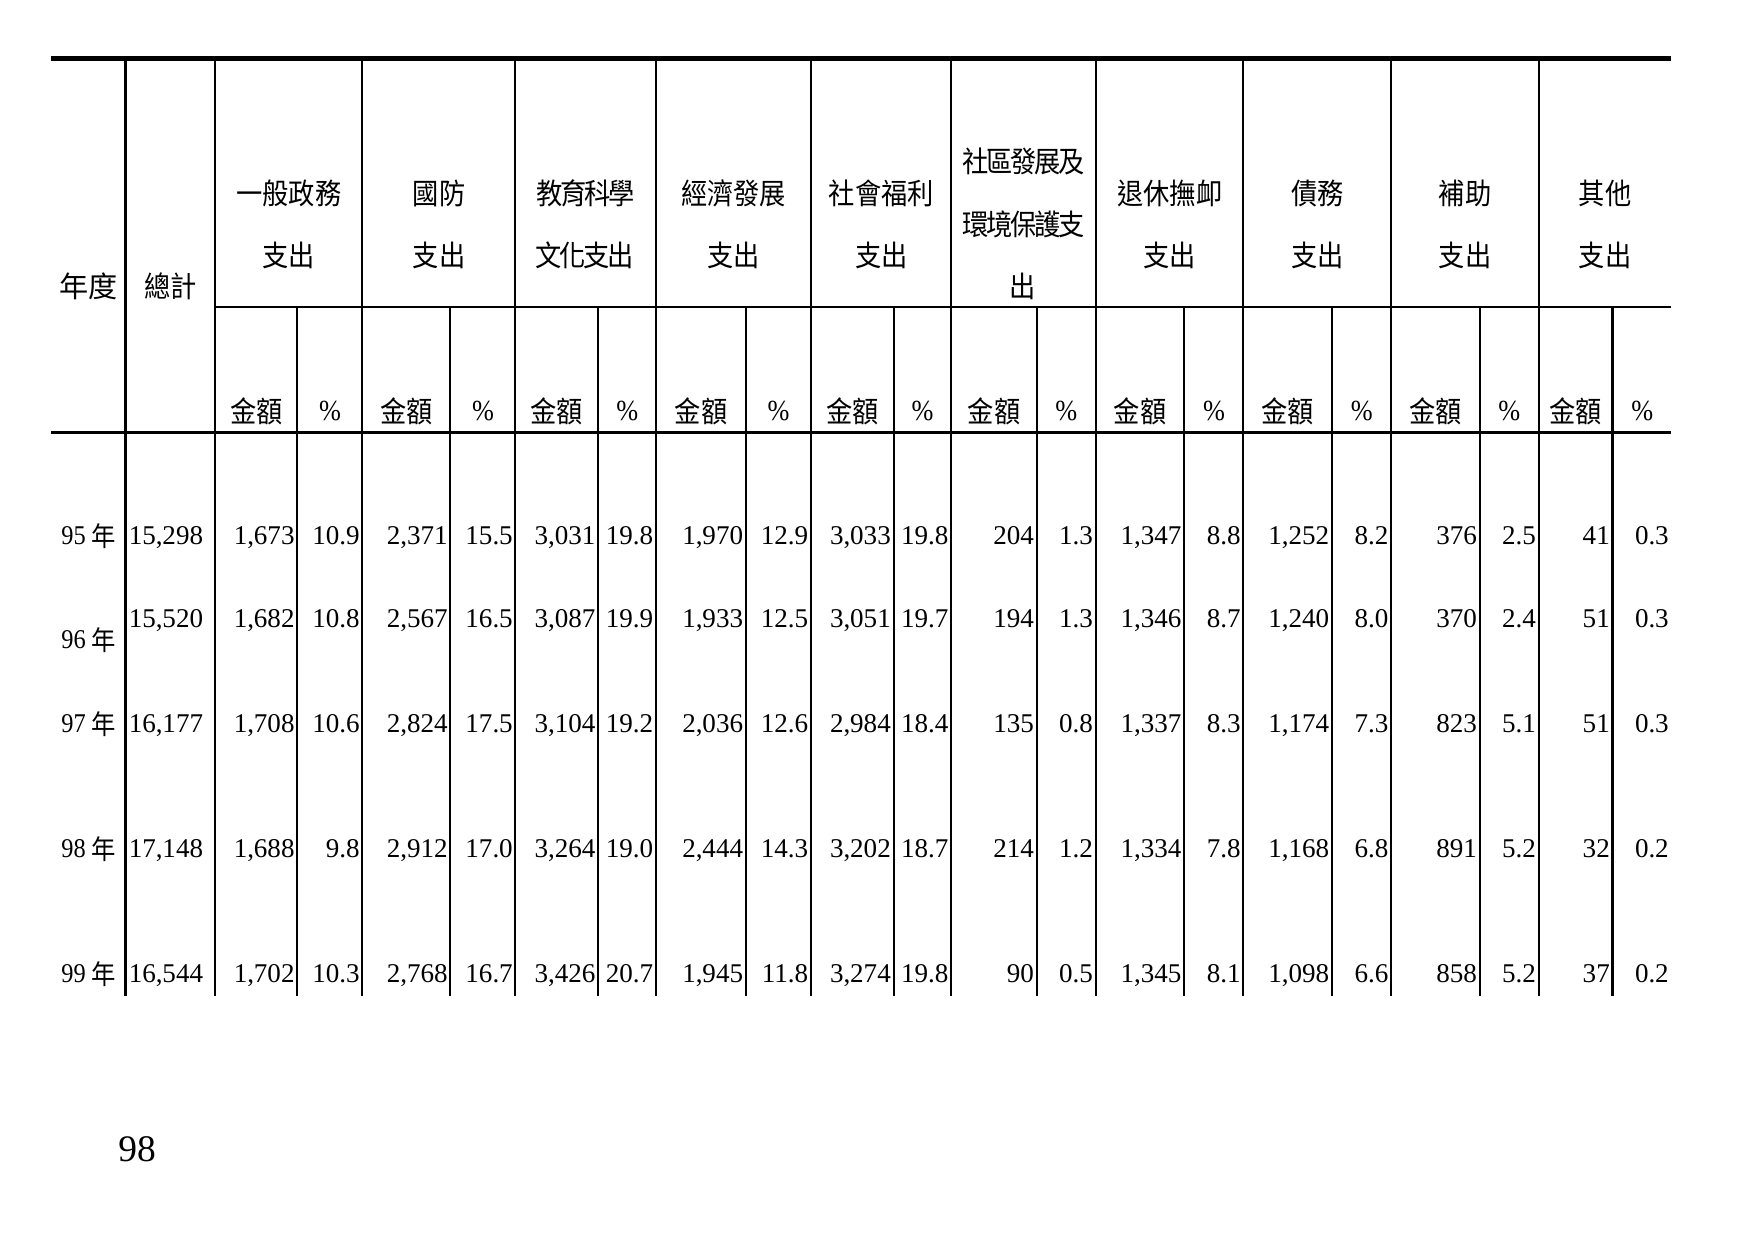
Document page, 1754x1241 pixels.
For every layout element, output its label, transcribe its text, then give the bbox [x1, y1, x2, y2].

table_cell 6.6 [1333, 871, 1390, 996]
table_cell 金額 [1540, 308, 1611, 431]
table_cell 10.8 [298, 556, 361, 659]
table_cell 19.8 [895, 871, 950, 996]
table_header 教育科學 文化支出 [516, 61, 655, 306]
table_cell 金額 [812, 308, 893, 431]
table_header 社會福利 支出 [812, 61, 950, 306]
table_cell % [1614, 308, 1671, 431]
table_cell 2,567 [363, 556, 449, 659]
table_cell 7.3 [1333, 659, 1390, 743]
table_cell 金額 [1244, 308, 1331, 431]
table_cell 1,945 [657, 871, 745, 996]
table_cell 1,347 [1097, 434, 1183, 556]
table_cell 1,682 [216, 556, 296, 659]
table_cell 214 [952, 744, 1036, 871]
table_cell 8.7 [1185, 556, 1242, 659]
table_cell 32 [1540, 744, 1611, 871]
table_cell 2.5 [1481, 434, 1538, 556]
table_cell % [1481, 308, 1538, 431]
table_cell 2,824 [363, 659, 449, 743]
table_cell 3,202 [812, 744, 893, 871]
table_cell 7.8 [1185, 744, 1242, 871]
table_cell 19.2 [599, 659, 655, 743]
table_header 債務 支出 [1244, 61, 1390, 306]
table_cell 1,174 [1244, 659, 1331, 743]
table_cell 97年 [51, 659, 124, 743]
table_header 經濟發展 支出 [657, 61, 810, 306]
table_cell 1,337 [1097, 659, 1183, 743]
table_cell 3,033 [812, 434, 893, 556]
table_cell 19.7 [895, 556, 950, 659]
table_cell 18.7 [895, 744, 950, 871]
table_cell 金額 [952, 308, 1036, 431]
table_cell 19.8 [895, 434, 950, 556]
table_cell 2,984 [812, 659, 893, 743]
table_cell 858 [1392, 871, 1479, 996]
table_cell 15.5 [451, 434, 514, 556]
table_cell 194 [952, 556, 1036, 659]
table_cell % [298, 308, 361, 431]
table_cell 15,298 [127, 434, 214, 556]
table_cell 0.3 [1614, 556, 1671, 659]
table_cell 0.2 [1614, 744, 1671, 871]
table_cell 14.3 [747, 744, 810, 871]
table_cell 17,148 [127, 744, 214, 871]
table_cell 37 [1540, 871, 1611, 996]
table_cell 金額 [1097, 308, 1183, 431]
table_cell 1.3 [1038, 434, 1095, 556]
table_cell 3,051 [812, 556, 893, 659]
table_cell 1,334 [1097, 744, 1183, 871]
table_cell % [1038, 308, 1095, 431]
table_cell 823 [1392, 659, 1479, 743]
table_cell 金額 [516, 308, 597, 431]
table_cell 1.2 [1038, 744, 1095, 871]
table_cell 2,912 [363, 744, 449, 871]
table_header 一般政務 支出 [216, 61, 361, 306]
table_cell 96年 [51, 556, 124, 659]
table_cell % [1333, 308, 1390, 431]
table_cell 金額 [216, 308, 296, 431]
table_cell 12.6 [747, 659, 810, 743]
table_cell 370 [1392, 556, 1479, 659]
table_header 年度 [51, 61, 124, 431]
table_cell 18.4 [895, 659, 950, 743]
table_cell 1.3 [1038, 556, 1095, 659]
table_cell 1,933 [657, 556, 745, 659]
table_cell 5.2 [1481, 871, 1538, 996]
table_cell 8.8 [1185, 434, 1242, 556]
table_header 總計 [127, 61, 214, 431]
table_cell 3,274 [812, 871, 893, 996]
table_cell 8.3 [1185, 659, 1242, 743]
table_cell % [1185, 308, 1242, 431]
table_cell 19.0 [599, 744, 655, 871]
table_cell 8.0 [1333, 556, 1390, 659]
table_cell 16,544 [127, 871, 214, 996]
table_cell 17.0 [451, 744, 514, 871]
table_cell 2,371 [363, 434, 449, 556]
table_cell 3,087 [516, 556, 597, 659]
table_cell % [747, 308, 810, 431]
table_cell 0.2 [1614, 871, 1671, 996]
table_cell 2,444 [657, 744, 745, 871]
table_cell 1,702 [216, 871, 296, 996]
table_cell 1,688 [216, 744, 296, 871]
table_cell 16.7 [451, 871, 514, 996]
table_cell 1,252 [1244, 434, 1331, 556]
table_cell 204 [952, 434, 1036, 556]
table_cell 8.2 [1333, 434, 1390, 556]
table_cell 金額 [1392, 308, 1479, 431]
table_cell 376 [1392, 434, 1479, 556]
table_cell 3,264 [516, 744, 597, 871]
table_cell 12.9 [747, 434, 810, 556]
table_cell 2,768 [363, 871, 449, 996]
table_cell 3,104 [516, 659, 597, 743]
table_cell 3,426 [516, 871, 597, 996]
table_cell 41 [1540, 434, 1611, 556]
table_cell 16,177 [127, 659, 214, 743]
table_header 社區發展及 環境保護支出 [952, 61, 1095, 306]
table_cell 95年 [51, 434, 124, 556]
table_cell 15,520 [127, 556, 214, 659]
table_cell 1,673 [216, 434, 296, 556]
table_cell 135 [952, 659, 1036, 743]
table_cell 1,346 [1097, 556, 1183, 659]
table_cell 99年 [51, 871, 124, 996]
table_cell 1,098 [1244, 871, 1331, 996]
table_cell 51 [1540, 556, 1611, 659]
table_cell 2.4 [1481, 556, 1538, 659]
table_cell 金額 [363, 308, 449, 431]
table_cell % [895, 308, 950, 431]
table_cell 0.5 [1038, 871, 1095, 996]
table_cell 5.1 [1481, 659, 1538, 743]
table_cell 16.5 [451, 556, 514, 659]
table_cell 0.8 [1038, 659, 1095, 743]
table_cell 98年 [51, 744, 124, 871]
table_header 補助 支出 [1392, 61, 1538, 306]
table_cell 6.8 [1333, 744, 1390, 871]
table_cell 1,168 [1244, 744, 1331, 871]
table_cell 1,240 [1244, 556, 1331, 659]
table_cell 10.9 [298, 434, 361, 556]
table_cell 10.3 [298, 871, 361, 996]
table_cell 1,970 [657, 434, 745, 556]
table_cell 17.5 [451, 659, 514, 743]
table_cell 3,031 [516, 434, 597, 556]
table_cell 12.5 [747, 556, 810, 659]
table_cell 8.1 [1185, 871, 1242, 996]
table_cell 11.8 [747, 871, 810, 996]
table_cell % [599, 308, 655, 431]
table_cell 20.7 [599, 871, 655, 996]
table_cell % [451, 308, 514, 431]
table_cell 9.8 [298, 744, 361, 871]
table_cell 51 [1540, 659, 1611, 743]
table_cell 2,036 [657, 659, 745, 743]
table_header 其他 支出 [1540, 61, 1671, 306]
table_cell 1,345 [1097, 871, 1183, 996]
table_cell 0.3 [1614, 659, 1671, 743]
table_cell 90 [952, 871, 1036, 996]
table_cell 1,708 [216, 659, 296, 743]
table_cell 19.8 [599, 434, 655, 556]
table_cell 891 [1392, 744, 1479, 871]
table_cell 5.2 [1481, 744, 1538, 871]
table_header 國防 支出 [363, 61, 514, 306]
table_cell 金額 [657, 308, 745, 431]
table_cell 19.9 [599, 556, 655, 659]
table_cell 0.3 [1614, 434, 1671, 556]
table_cell 10.6 [298, 659, 361, 743]
table_header 退休撫卹 支出 [1097, 61, 1242, 306]
